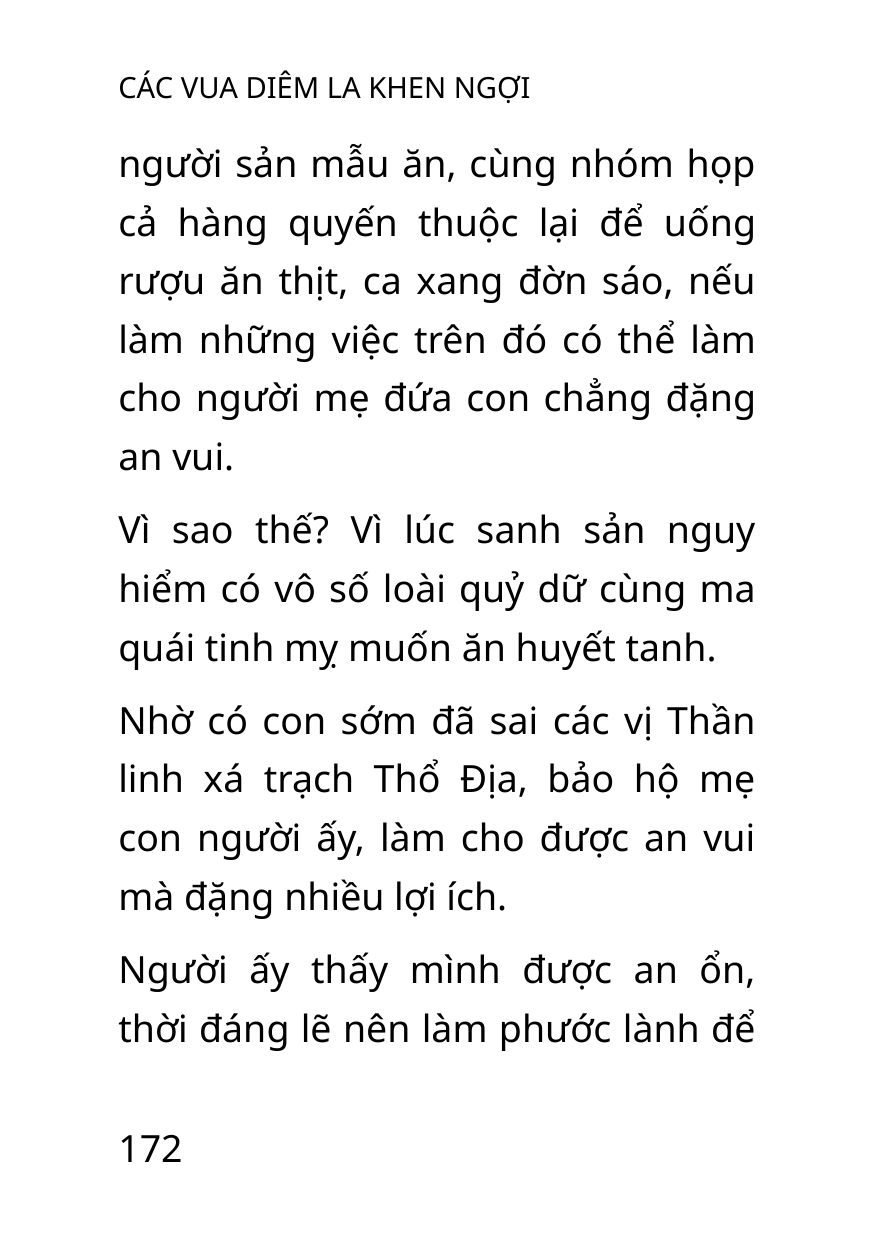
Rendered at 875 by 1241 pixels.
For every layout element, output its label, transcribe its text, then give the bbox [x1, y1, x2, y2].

text Nhờ có con sớm đã sai các vị Thần linh xá trạch Thổ Địa, bảo hộ mẹ con người ấy, làm cho được an vui mà đặng nhiều lợi ích. [118, 694, 756, 921]
text Người ấy thấy mình được an ổn, thời đáng lẽ nên làm phước lành để [118, 943, 756, 1053]
text Vì sao thế? Vì lúc sanh sản nguy hiểm có vô số loài quỷ dữ cùng ma quái tinh mỵ muốn ăn huyết tanh. [118, 504, 756, 672]
text người sản mẫu ăn, cùng nhóm họp cả hàng quyến thuộc lại để uống rượu ăn thịt, ca xang đờn sáo, nếu làm những việc trên đó có thể làm cho người mẹ đứa con chẳng đặng an vui. [118, 137, 756, 481]
